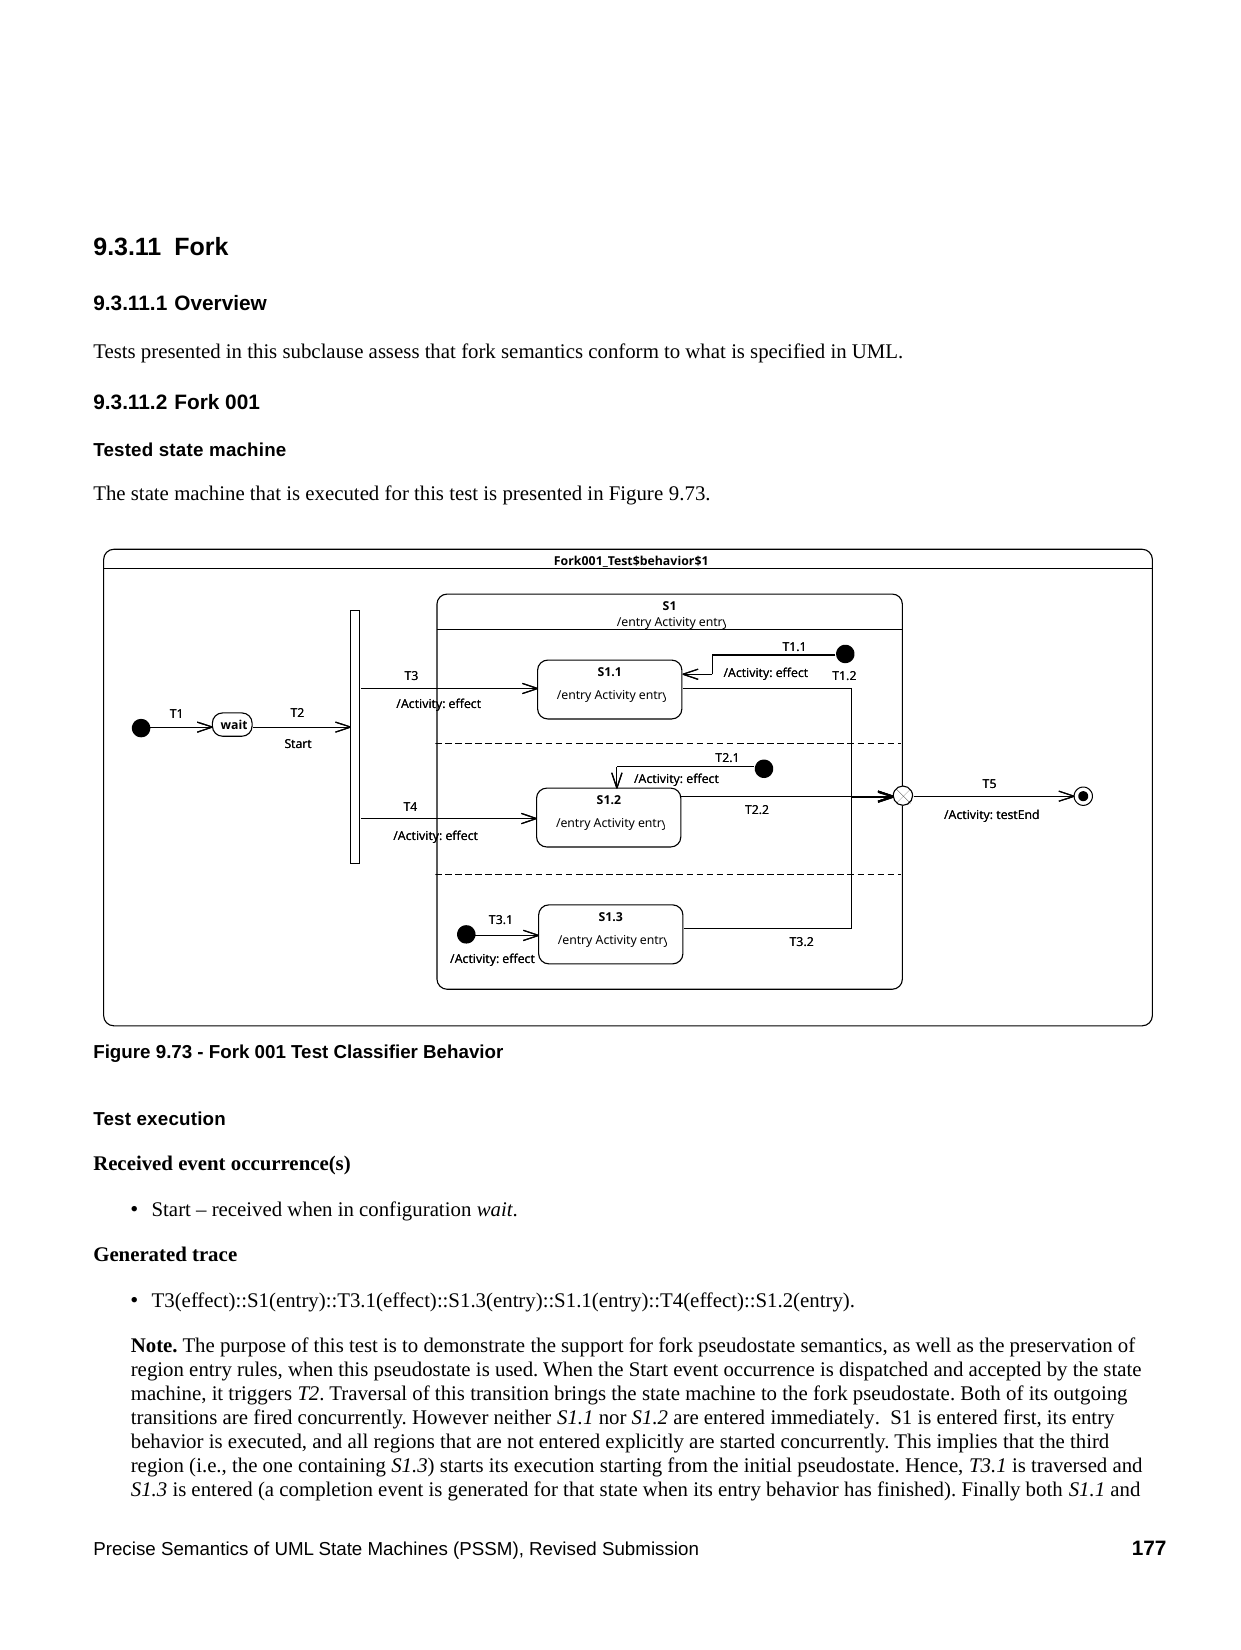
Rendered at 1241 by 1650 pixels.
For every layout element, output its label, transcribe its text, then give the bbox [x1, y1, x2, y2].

text The state machine that is executed for this test is presented in Figure 9.73. [93, 481, 1164, 505]
list Start – received when in configuration wait. [131, 1196, 1164, 1221]
text Tests presented in this subclause assess that fork semantics conform to what is specified in UML. [93, 339, 1164, 363]
text Received event occurrence(s) [93, 1151, 1164, 1175]
subtitle Tested state machine [93, 438, 1164, 460]
text Figure 9.73 - Fork 001 Test Classifier Behavior [93, 539, 1164, 1062]
text Generated trace [93, 1242, 1164, 1266]
subtitle Test execution [93, 1108, 1164, 1130]
subtitle Fork 001 [93, 388, 1164, 413]
subtitle Fork [93, 231, 1164, 260]
subtitle Overview [93, 289, 1164, 314]
list T3(effect)::S1(entry)::T3.1(effect)::S1.3(entry)::S1.1(entry)::T4(effect)::S1.2(entry). [131, 1287, 1164, 1312]
text Note. The purpose of this test is to demonstrate the support for fork pseudostate semantics, as well as the preservation of region entry rules, when this pseudostate is used. When the Start event occurrence is dispatched and accepted by the state machine, it triggers T2. Traversal of this transition brings the state machine to the fork pseudostate. Both of its outgoing transitions are fired concurrently. However neither S1.1 nor S1.2 are entered immediately. S1 is entered first, its entry behavior is executed, and all regions that are not entered explicitly are started concurrently. This implies that the third region (i.e., the one containing S1.3) starts its execution starting from the initial pseudostate. Hence, T3.1 is traversed and S1.3 is entered (a completion event is generated for that state when its entry behavior has finished). Finally both S1.1 and [131, 1333, 1164, 1501]
